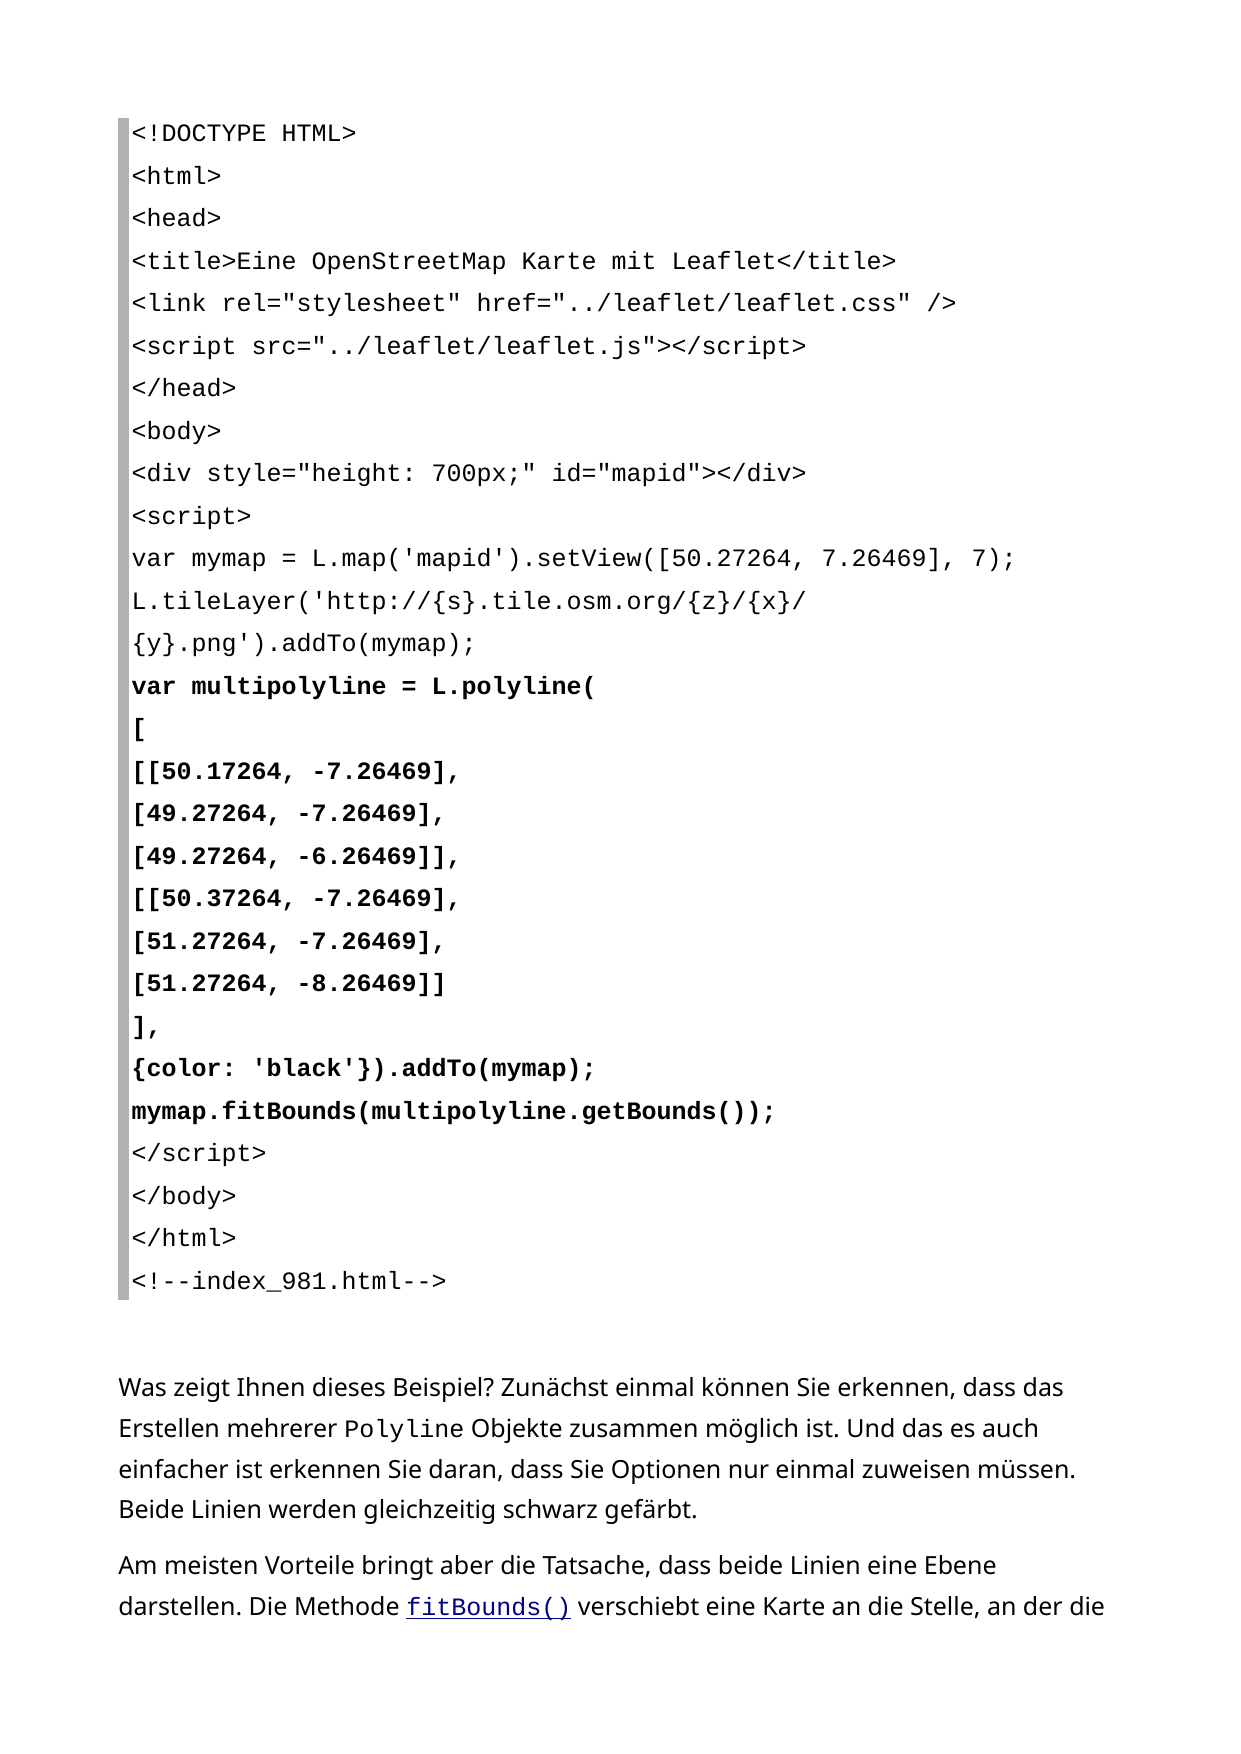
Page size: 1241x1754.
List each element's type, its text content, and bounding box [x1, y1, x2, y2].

text mymap.fitBounds(multipolyline.getBounds()); [129, 1096, 1122, 1127]
text var multipolyline = L.polyline( [129, 671, 1122, 702]
text L.tileLayer('http://{s}.tile.osm.org/{z}/{x}/{y}.png').addTo(mymap); [129, 586, 1122, 659]
text <!--index_981.html--> [129, 1266, 1122, 1300]
text [[50.17264, -7.26469], [129, 756, 1122, 787]
text [51.27264, -8.26469]] [129, 968, 1122, 999]
text </html> [129, 1223, 1122, 1254]
text [49.27264, -7.26469], [129, 798, 1122, 829]
text {color: 'black'}).addTo(mymap); [129, 1053, 1122, 1084]
text Was zeigt Ihnen dieses Beispiel? Zunächst einmal können Sie erkennen, dass das Erstellen mehrerer Polyline Objekte zusammen möglich ist. Und das es auch einfacher ist erkennen Sie daran, dass Sie Optionen nur einmal zuweisen müssen. Beide Linien werden gleichzeitig schwarz gefärbt. [118, 1369, 1122, 1526]
text <script> [129, 501, 1122, 532]
text <body> [129, 416, 1122, 447]
text </script> [129, 1138, 1122, 1169]
text [49.27264, -6.26469]], [129, 841, 1122, 872]
text <html> [129, 161, 1122, 192]
text Am meisten Vorteile bringt aber die Tatsache, dass beide Linien eine Ebene darstellen. Die Methode fitBounds() verschiebt eine Karte an die Stelle, an der die [118, 1547, 1122, 1623]
text <head> [129, 203, 1122, 234]
text <!DOCTYPE HTML> [129, 118, 1122, 149]
text <script src="../leaflet/leaflet.js"></script> [129, 331, 1122, 362]
text ], [129, 1011, 1122, 1042]
text </head> [129, 373, 1122, 404]
text <title>Eine OpenStreetMap Karte mit Leaflet</title> [129, 246, 1122, 277]
text </body> [129, 1181, 1122, 1212]
text [[50.37264, -7.26469], [129, 883, 1122, 914]
text [ [129, 713, 1122, 744]
text <div style="height: 700px;" id="mapid"></div> [129, 458, 1122, 489]
text var mymap = L.map('mapid').setView([50.27264, 7.26469], 7); [129, 543, 1122, 574]
text [51.27264, -7.26469], [129, 926, 1122, 957]
text <link rel="stylesheet" href="../leaflet/leaflet.css" /> [129, 288, 1122, 319]
